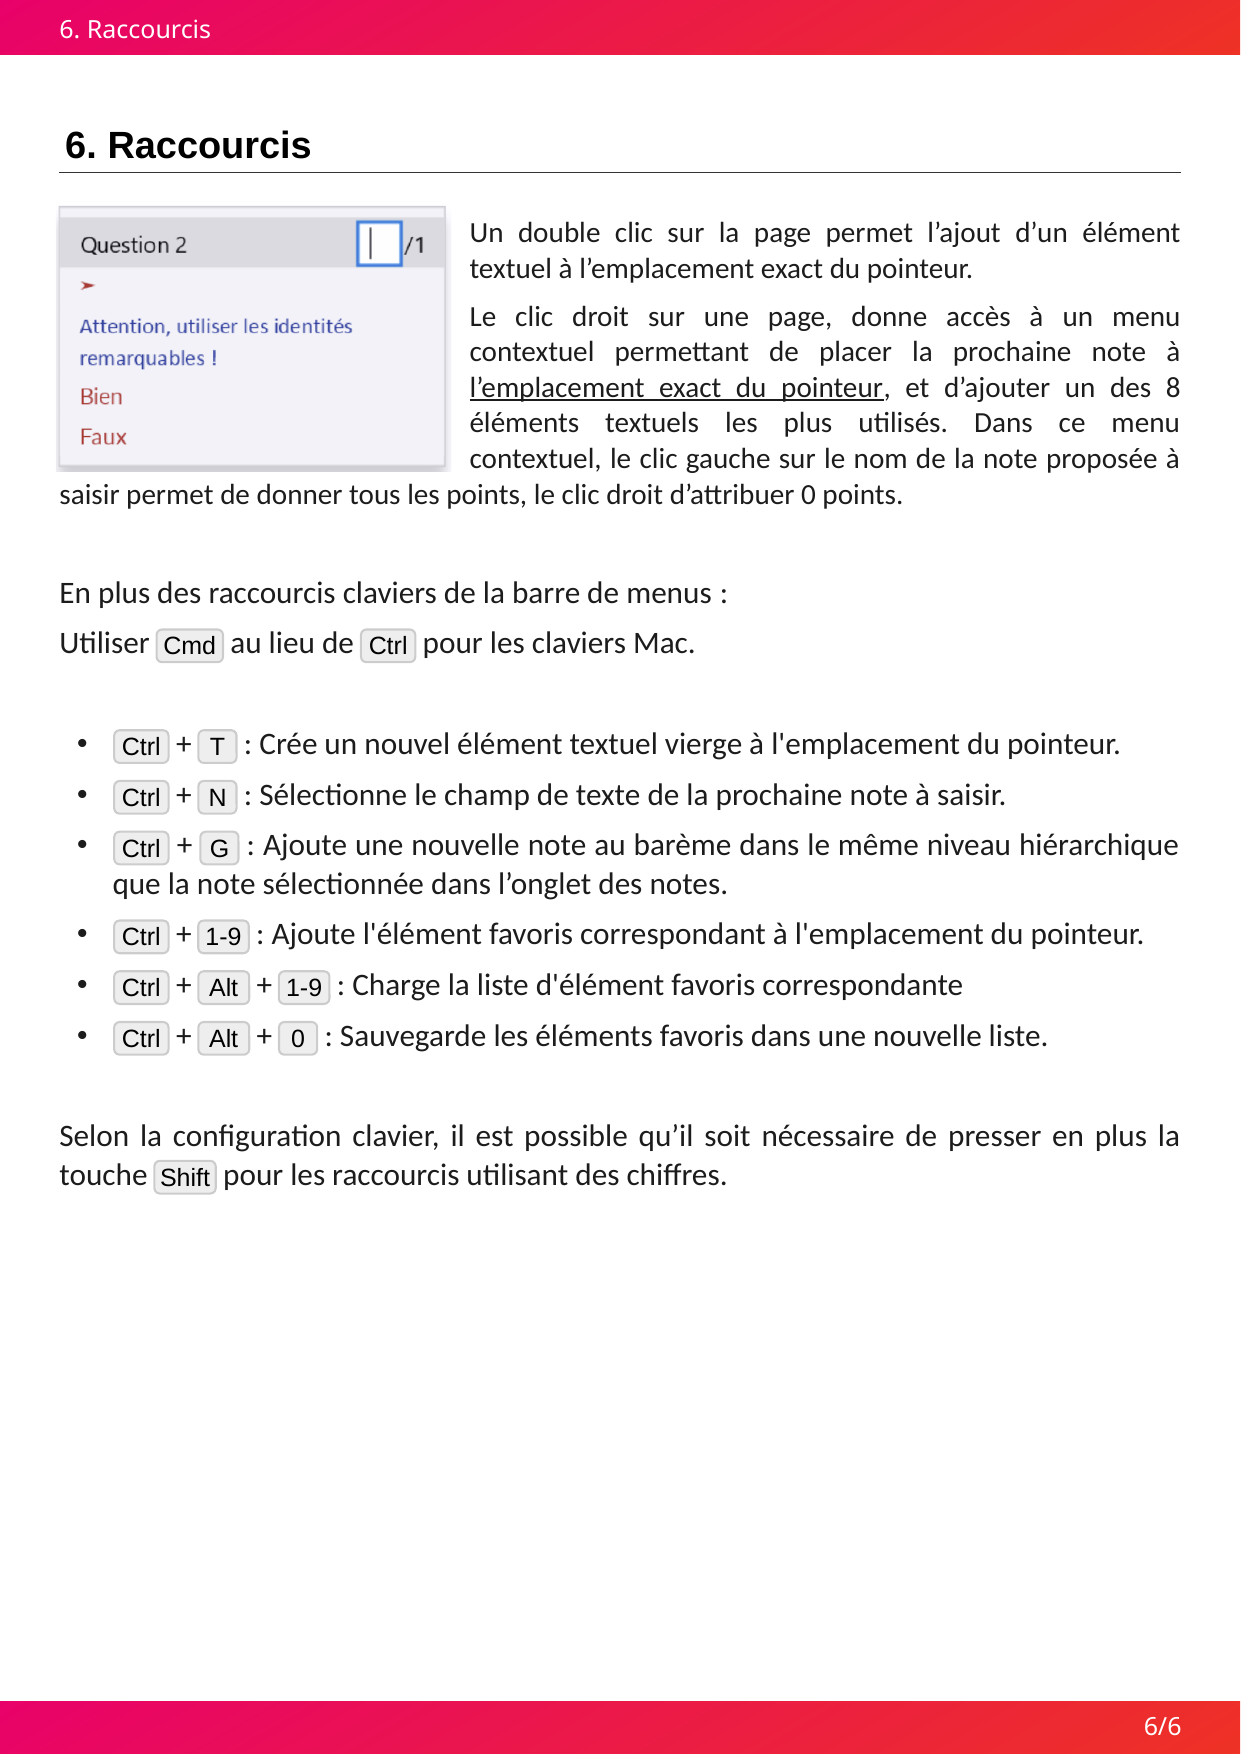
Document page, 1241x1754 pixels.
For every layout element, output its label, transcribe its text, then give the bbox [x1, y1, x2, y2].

text Le clic droit sur une page, donne accès à un menu contextuel permettant de placer la prochaine note à l’emplacement exact du pointeur, et d’ajouter un des 8 éléments textuels les plus utilisés. Dans ce menu contextuel, le clic gauche sur le nom de la note proposée à saisir permet de donner tous les points, le clic droit d’attribuer 0 points. [59, 298, 1181, 511]
subtitle Raccourcis [59, 117, 1181, 172]
text Utiliser au lieu de pour les claviers Mac. [59, 623, 1181, 662]
list + + : Charge la liste d'élément favoris correspondante [77, 965, 1181, 1004]
list + : Ajoute une nouvelle note au barème dans le même niveau hiérarchique que la note sélectionnée dans l’onglet des notes. [77, 826, 1181, 902]
text En plus des raccourcis claviers de la barre de menus : [59, 573, 1181, 611]
text Un double clic sur la page permet l’ajout d’un élément textuel à l’emplacement exact du pointeur. [452, 214, 1181, 286]
list + : Crée un nouvel élément textuel vierge à l'emplacement du pointeur. [77, 724, 1181, 763]
list + + : Sauvegarde les éléments favoris dans une nouvelle liste. [77, 1016, 1181, 1055]
list + : Sélectionne le champ de texte de la prochaine note à saisir. [77, 775, 1181, 814]
list + : Ajoute l'élément favoris correspondant à l'emplacement du pointeur. [77, 914, 1181, 953]
picture [55, 201, 452, 472]
text Selon la configuration clavier, il est possible qu’il soit nécessaire de presser en plus la touche pour les raccourcis utilisant des chiffres. [59, 1117, 1181, 1193]
